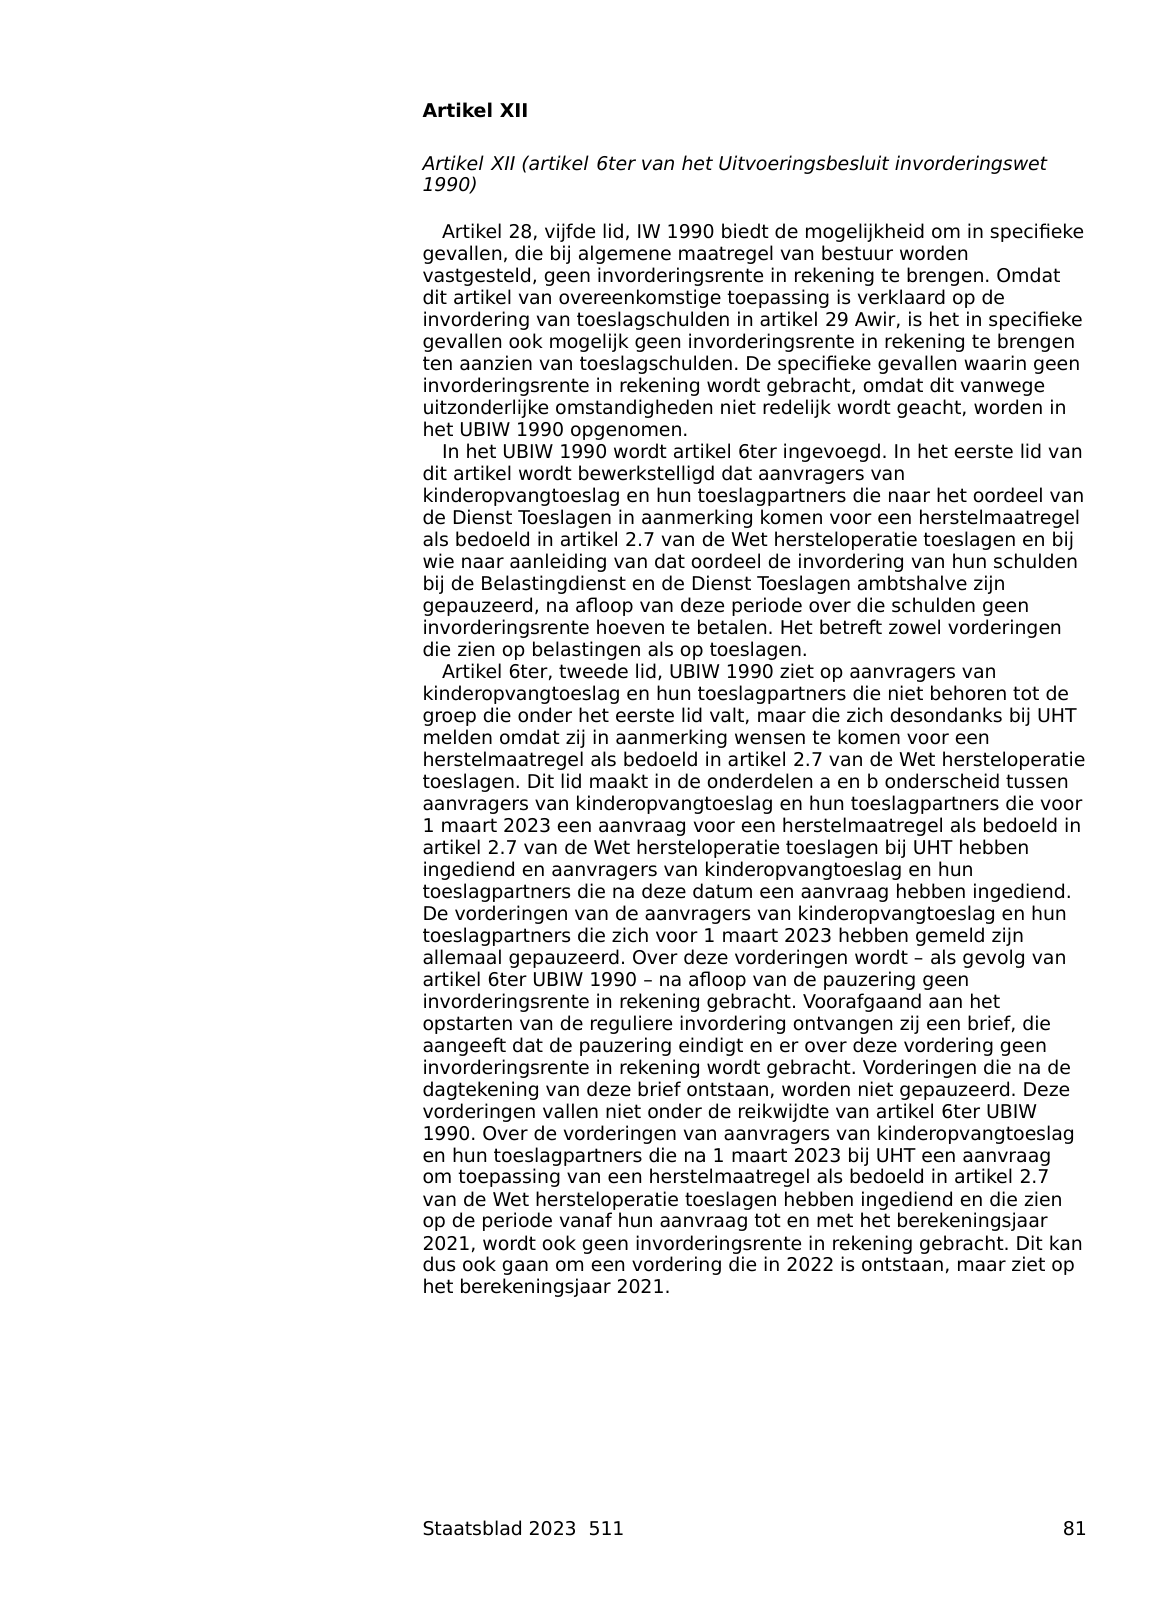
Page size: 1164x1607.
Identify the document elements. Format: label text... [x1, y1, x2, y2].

text Artikel 28, vijfde lid, IW 1990 biedt de mogelijkheid om in specifieke gevallen, die bij algemene maatregel van bestuur worden vastgesteld, geen invorderingsrente in rekening te brengen. Omdat dit artikel van overeenkomstige toepassing is verklaard op de invordering van toeslagschulden in artikel 29 Awir, is het in specifieke gevallen ook mogelijk geen invorderingsrente in rekening te brengen ten aanzien van toeslagschulden. De specifieke gevallen waarin geen invorderingsrente in rekening wordt gebracht, omdat dit vanwege uitzonderlijke omstandigheden niet redelijk wordt geacht, worden in het UBIW 1990 opgenomen. [422, 221, 1087, 441]
subtitle Artikel XII (artikel 6ter van het Uitvoeringsbesluit invorderingswet 1990) [422, 152, 1087, 196]
text Artikel 6ter, tweede lid, UBIW 1990 ziet op aanvragers van kinderopvangtoeslag en hun toeslagpartners die niet behoren tot de groep die onder het eerste lid valt, maar die zich desondanks bij UHT melden omdat zij in aanmerking wensen te komen voor een herstelmaatregel als bedoeld in artikel 2.7 van de Wet hersteloperatie toeslagen. Dit lid maakt in de onderdelen a en b onderscheid tussen aanvragers van kinderopvangtoeslag en hun toeslagpartners die voor 1 maart 2023 een aanvraag voor een herstelmaatregel als bedoeld in artikel 2.7 van de Wet hersteloperatie toeslagen bij UHT hebben ingediend en aanvragers van kinderopvangtoeslag en hun toeslagpartners die na deze datum een aanvraag hebben ingediend. De vorderingen van de aanvragers van kinderopvangtoeslag en hun toeslagpartners die zich voor 1 maart 2023 hebben gemeld zijn allemaal gepauzeerd. Over deze vorderingen wordt – als gevolg van artikel 6ter UBIW 1990 – na afloop van de pauzering geen invorderingsrente in rekening gebracht. Voorafgaand aan het opstarten van de reguliere invordering ontvangen zij een brief, die aangeeft dat de pauzering eindigt en er over deze vordering geen invorderingsrente in rekening wordt gebracht. Vorderingen die na de dagtekening van deze brief ontstaan, worden niet gepauzeerd. Deze vorderingen vallen niet onder de reikwijdte van artikel 6ter UBIW 1990. Over de vorderingen van aanvragers van kinderopvangtoeslag en hun toeslagpartners die na 1 maart 2023 bij UHT een aanvraag om toepassing van een herstelmaatregel als bedoeld in artikel 2.7 van de Wet hersteloperatie toeslagen hebben ingediend en die zien op de periode vanaf hun aanvraag tot en met het berekeningsjaar 2021, wordt ook geen invorderingsrente in rekening gebracht. Dit kan dus ook gaan om een vordering die in 2022 is ontstaan, maar ziet op het berekeningsjaar 2021. [422, 661, 1087, 1298]
text In het UBIW 1990 wordt artikel 6ter ingevoegd. In het eerste lid van dit artikel wordt bewerkstelligd dat aanvragers van kinderopvangtoeslag en hun toeslagpartners die naar het oordeel van de Dienst Toeslagen in aanmerking komen voor een herstelmaatregel als bedoeld in artikel 2.7 van de Wet hersteloperatie toeslagen en bij wie naar aanleiding van dat oordeel de invordering van hun schulden bij de Belastingdienst en de Dienst Toeslagen ambtshalve zijn gepauzeerd, na afloop van deze periode over die schulden geen invorderingsrente hoeven te betalen. Het betreft zowel vorderingen die zien op belastingen als op toeslagen. [422, 441, 1087, 661]
subtitle Artikel XII [422, 100, 1087, 122]
